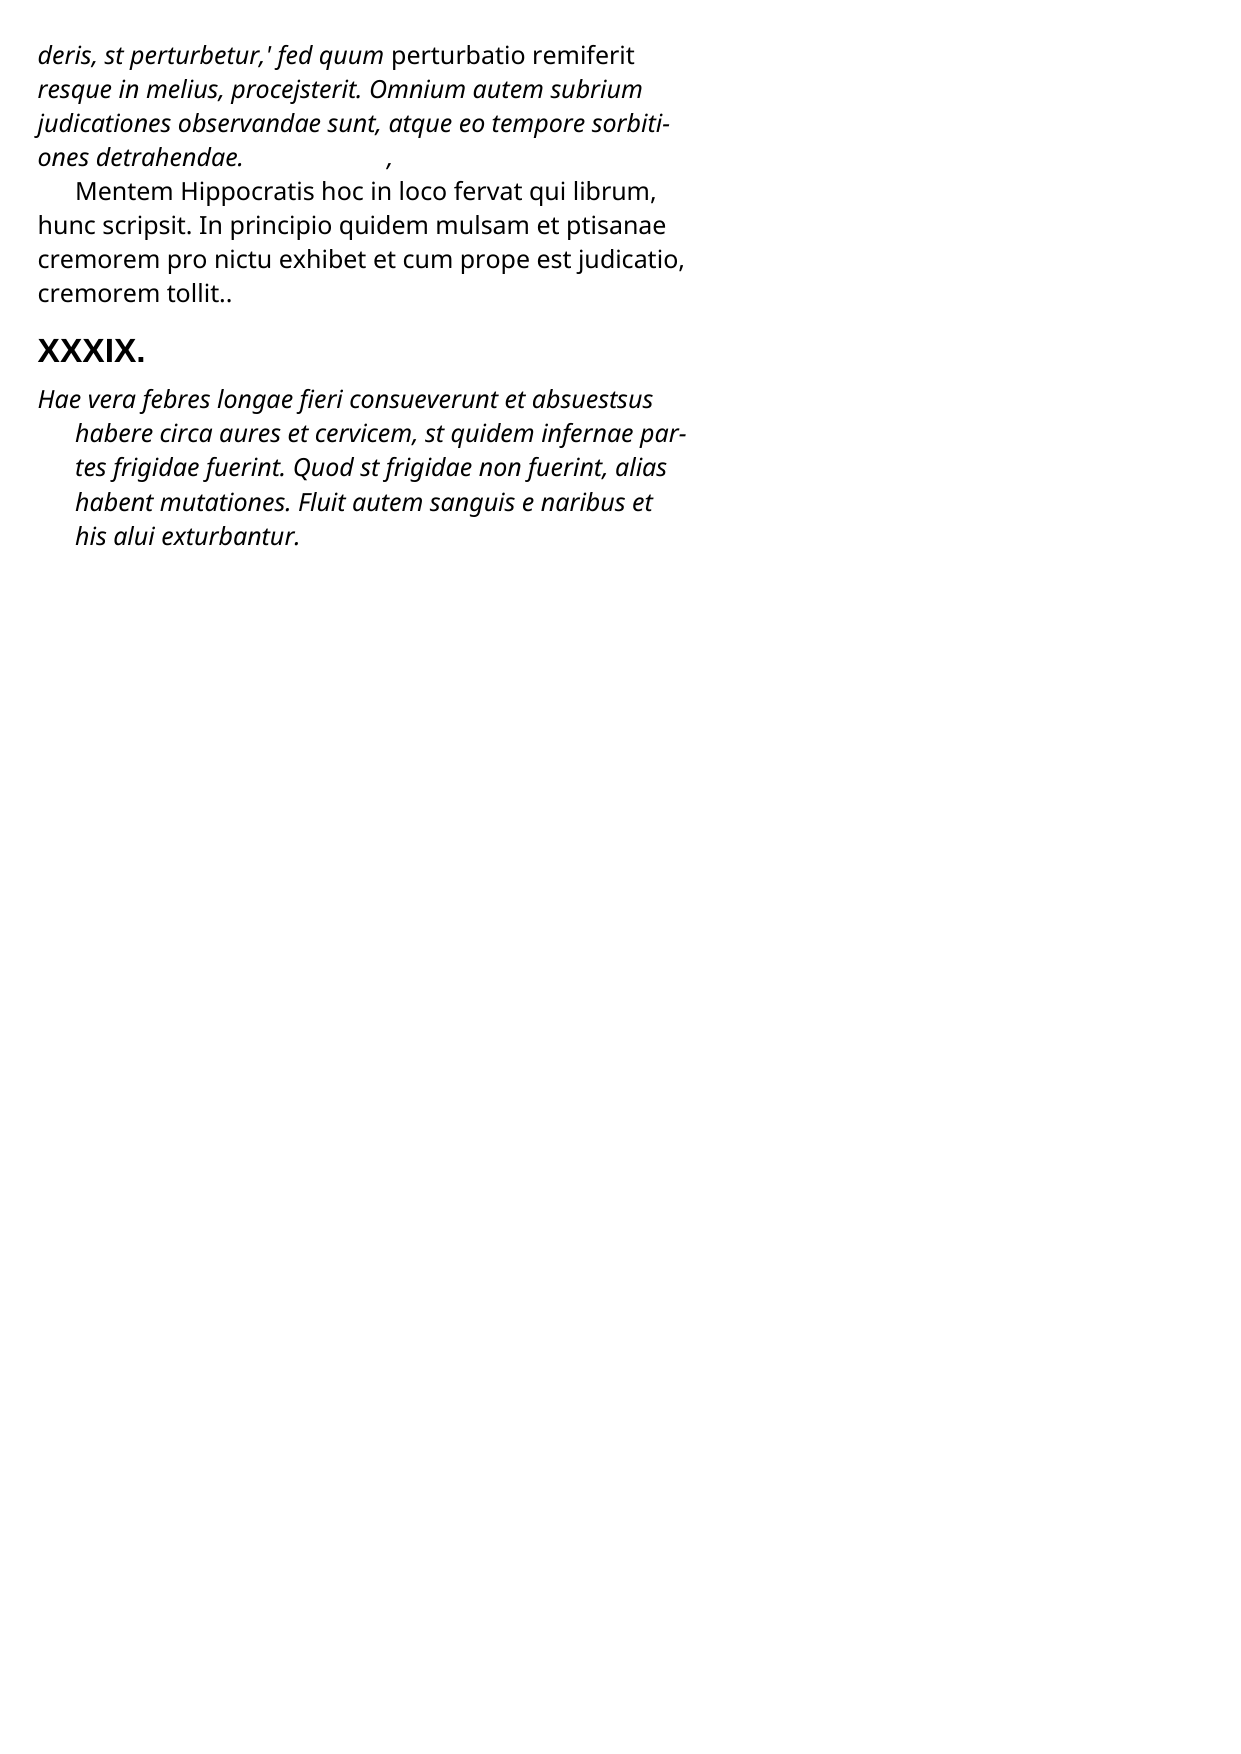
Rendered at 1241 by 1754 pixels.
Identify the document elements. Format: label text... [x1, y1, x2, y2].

text deris, st perturbetur,' fed quum perturbatio remiferit resque in melius, procejsterit. Omnium autem subrium judicationes observandae sunt, atque eo tempore sorbiti- ones detrahendae. , [37, 37, 1203, 174]
text Mentem Hippocratis hoc in loco fervat qui librum, hunc scripsit. In principio quidem mulsam et ptisanae cremorem pro nictu exhibet et cum prope est judicatio, cremorem tollit.. [37, 174, 1203, 310]
text Hae vera febres longae fieri consueverunt et absuestsus habere circa aures et cervicem, st quidem infernae par- tes frigidae fuerint. Quod st frigidae non fuerint, alias habent mutationes. Fluit autem sanguis e naribus et his alui exturbantur. [37, 382, 1203, 552]
subtitle XXXIX. [37, 331, 1203, 369]
